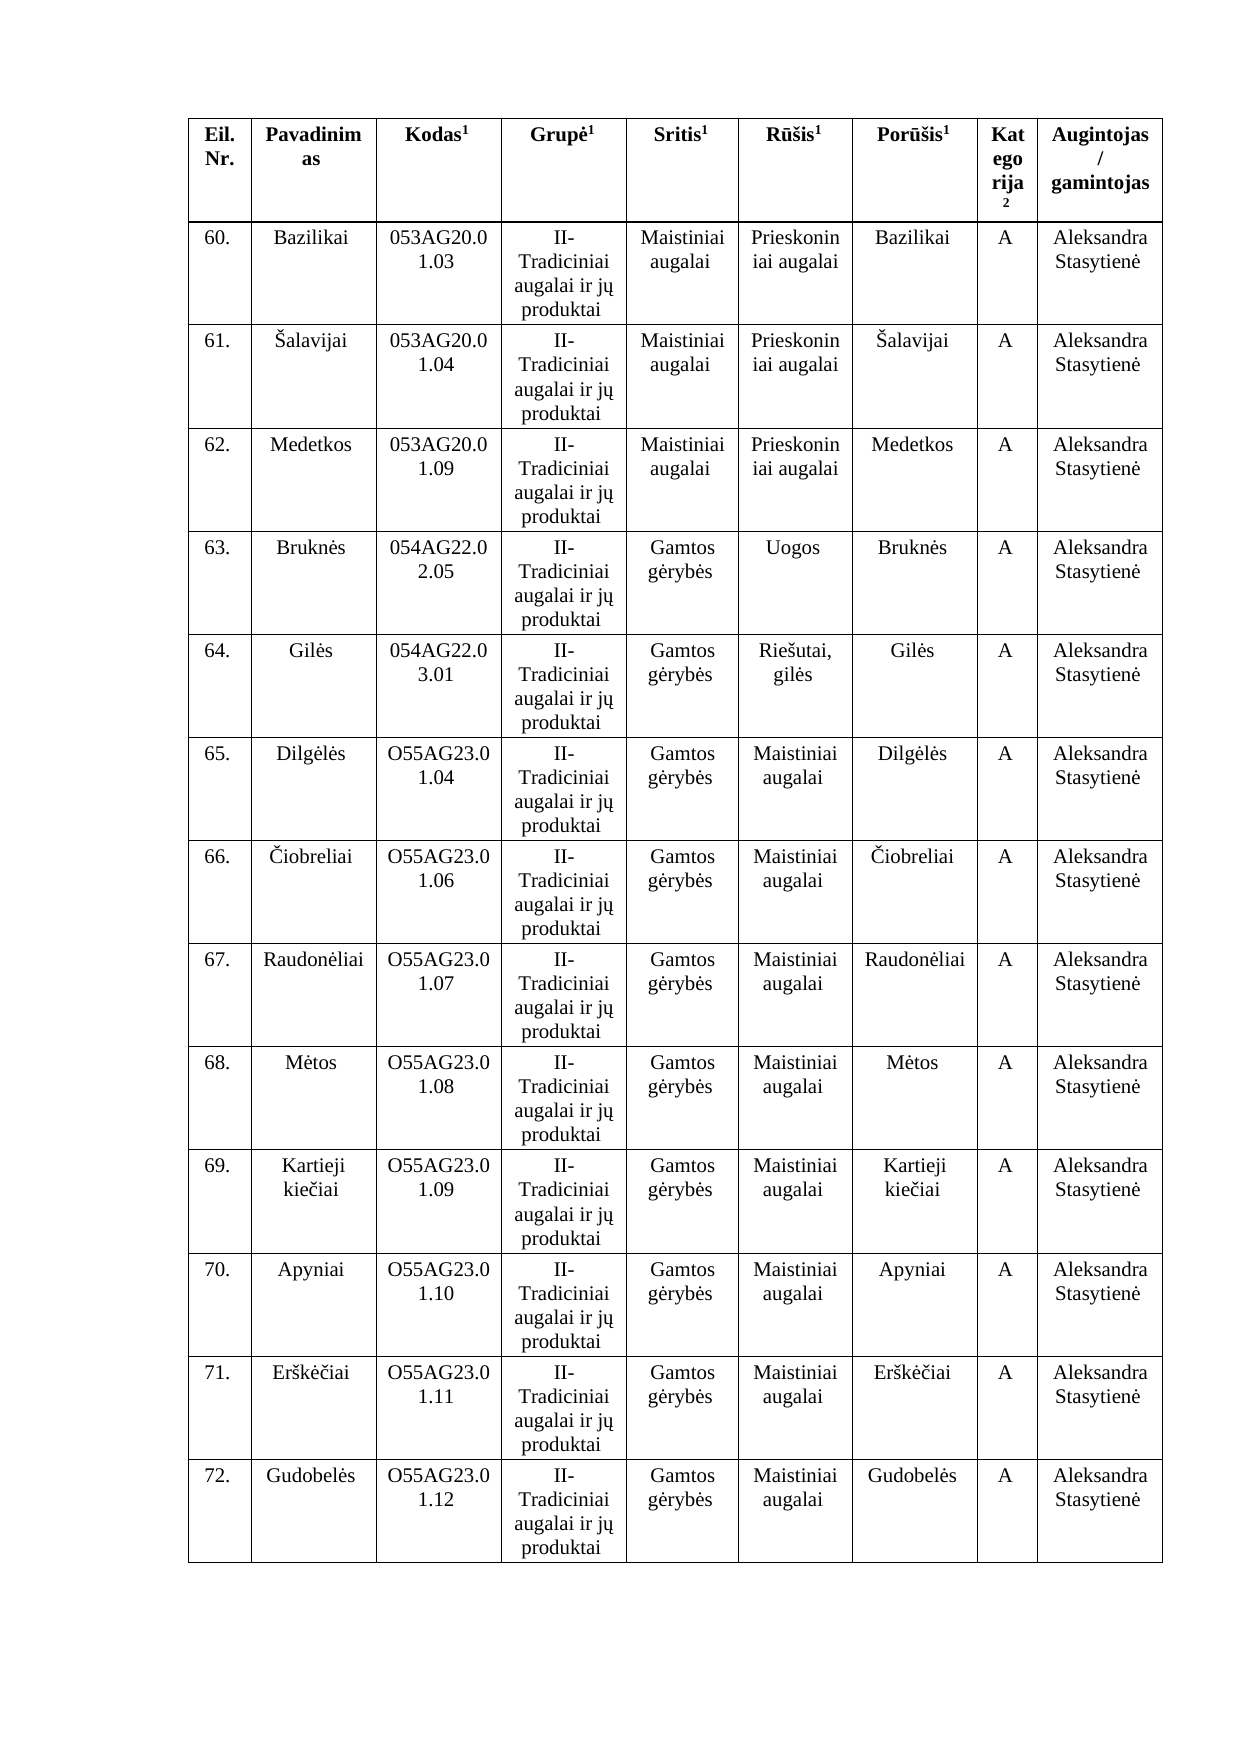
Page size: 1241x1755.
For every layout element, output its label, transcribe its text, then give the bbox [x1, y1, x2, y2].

table_cell Aleksandra Stasytienė [1038, 325, 1162, 427]
table_header Kodas1 [377, 119, 501, 221]
table_cell Gamtos gėrybės [627, 841, 738, 943]
table_cell O55AG23.01.07 [377, 944, 501, 1046]
table_cell Maistiniai augalai [627, 223, 738, 324]
table_cell 053AG20.01.04 [377, 325, 501, 427]
table_cell Bruknės [252, 532, 376, 634]
table_cell Bazilikai [853, 223, 977, 324]
table_cell Gilės [252, 635, 376, 737]
table_cell O55AG23.01.08 [377, 1047, 501, 1149]
table_cell Šalavijai [853, 325, 977, 427]
table_cell Maistiniai augalai [739, 1047, 852, 1149]
table_cell 62. [189, 429, 251, 531]
table_cell Bruknės [853, 532, 977, 634]
table_cell 68. [189, 1047, 251, 1149]
table_cell Maistiniai augalai [739, 1460, 852, 1562]
table_cell A [978, 944, 1037, 1046]
table_cell 64. [189, 635, 251, 737]
table_header Kategorija2 [978, 119, 1037, 221]
table_cell A [978, 223, 1037, 324]
table_cell 053AG20.01.09 [377, 429, 501, 531]
table_cell A [978, 1460, 1037, 1562]
table_cell Maistiniai augalai [739, 1357, 852, 1459]
table_cell II-Tradiciniai augalai ir jų produktai [502, 1047, 626, 1149]
table_cell II-Tradiciniai augalai ir jų produktai [502, 1460, 626, 1562]
table_cell Kartieji kiečiai [853, 1150, 977, 1252]
table_cell Maistiniai augalai [739, 1254, 852, 1356]
table_cell Gamtos gėrybės [627, 1357, 738, 1459]
table_cell II-Tradiciniai augalai ir jų produktai [502, 1150, 626, 1252]
table_cell Maistiniai augalai [739, 841, 852, 943]
table_cell A [978, 325, 1037, 427]
table_cell A [978, 1150, 1037, 1252]
table_cell Gamtos gėrybės [627, 1047, 738, 1149]
table_cell Gamtos gėrybės [627, 944, 738, 1046]
table_cell Gamtos gėrybės [627, 635, 738, 737]
table_cell 053AG20.01.03 [377, 223, 501, 324]
table_cell Aleksandra Stasytienė [1038, 1047, 1162, 1149]
table_cell 61. [189, 325, 251, 427]
table_cell Apyniai [853, 1254, 977, 1356]
table_cell Maistiniai augalai [627, 325, 738, 427]
table_cell Medetkos [252, 429, 376, 531]
table_cell Šalavijai [252, 325, 376, 427]
table_cell II-Tradiciniai augalai ir jų produktai [502, 223, 626, 324]
table_cell Aleksandra Stasytienė [1038, 1460, 1162, 1562]
table_cell Raudonėliai [853, 944, 977, 1046]
table_cell Prieskoniniai augalai [739, 429, 852, 531]
table_cell Maistiniai augalai [739, 1150, 852, 1252]
table_header Rūšis1 [739, 119, 852, 221]
table_cell Bazilikai [252, 223, 376, 324]
table_cell O55AG23.01.10 [377, 1254, 501, 1356]
table_cell Aleksandra Stasytienė [1038, 1357, 1162, 1459]
table_cell II-Tradiciniai augalai ir jų produktai [502, 429, 626, 531]
table_cell 054AG22.03.01 [377, 635, 501, 737]
table_cell 63. [189, 532, 251, 634]
table_cell Maistiniai augalai [739, 738, 852, 840]
table_cell Gamtos gėrybės [627, 1254, 738, 1356]
table_cell II-Tradiciniai augalai ir jų produktai [502, 738, 626, 840]
table_cell A [978, 429, 1037, 531]
table_cell Gudobelės [853, 1460, 977, 1562]
table_cell Apyniai [252, 1254, 376, 1356]
table_cell Aleksandra Stasytienė [1038, 635, 1162, 737]
table_cell A [978, 1254, 1037, 1356]
table_cell II-Tradiciniai augalai ir jų produktai [502, 1357, 626, 1459]
table_cell 71. [189, 1357, 251, 1459]
table_header Sritis1 [627, 119, 738, 221]
table_cell 60. [189, 223, 251, 324]
table_cell Prieskoniniai augalai [739, 223, 852, 324]
table_cell Gilės [853, 635, 977, 737]
table_cell 70. [189, 1254, 251, 1356]
table_header Pavadinimas [252, 119, 376, 221]
table_cell A [978, 1357, 1037, 1459]
table_cell Aleksandra Stasytienė [1038, 944, 1162, 1046]
table_cell A [978, 532, 1037, 634]
table_cell Uogos [739, 532, 852, 634]
table_cell II-Tradiciniai augalai ir jų produktai [502, 325, 626, 427]
table_header Eil. Nr. [189, 119, 251, 221]
table_cell II-Tradiciniai augalai ir jų produktai [502, 635, 626, 737]
table_cell Aleksandra Stasytienė [1038, 1150, 1162, 1252]
table_cell O55AG23.01.09 [377, 1150, 501, 1252]
table_cell 054AG22.02.05 [377, 532, 501, 634]
table_cell A [978, 841, 1037, 943]
table_cell Gudobelės [252, 1460, 376, 1562]
table_cell 65. [189, 738, 251, 840]
table_cell O55AG23.01.11 [377, 1357, 501, 1459]
table_cell A [978, 1047, 1037, 1149]
table_cell O55AG23.01.12 [377, 1460, 501, 1562]
table_cell Maistiniai augalai [739, 944, 852, 1046]
table_cell A [978, 635, 1037, 737]
table_cell Aleksandra Stasytienė [1038, 429, 1162, 531]
table_cell Medetkos [853, 429, 977, 531]
table_header Grupė1 [502, 119, 626, 221]
table_cell Aleksandra Stasytienė [1038, 841, 1162, 943]
table_cell Mėtos [853, 1047, 977, 1149]
table_cell II-Tradiciniai augalai ir jų produktai [502, 944, 626, 1046]
table_cell Riešutai, gilės [739, 635, 852, 737]
table_cell A [978, 738, 1037, 840]
table_header Augintojas/ gamintojas [1038, 119, 1162, 221]
table_cell O55AG23.01.06 [377, 841, 501, 943]
table_cell Čiobreliai [252, 841, 376, 943]
table_cell II-Tradiciniai augalai ir jų produktai [502, 841, 626, 943]
table_cell Kartieji kiečiai [252, 1150, 376, 1252]
table_cell 67. [189, 944, 251, 1046]
table_cell Aleksandra Stasytienė [1038, 1254, 1162, 1356]
table_cell Čiobreliai [853, 841, 977, 943]
table_cell Gamtos gėrybės [627, 1150, 738, 1252]
table_cell II-Tradiciniai augalai ir jų produktai [502, 532, 626, 634]
table_cell Gamtos gėrybės [627, 738, 738, 840]
table_cell Aleksandra Stasytienė [1038, 223, 1162, 324]
table_cell O55AG23.01.04 [377, 738, 501, 840]
table_cell Mėtos [252, 1047, 376, 1149]
table_cell Aleksandra Stasytienė [1038, 532, 1162, 634]
table_header Porūšis1 [853, 119, 977, 221]
table_cell Aleksandra Stasytienė [1038, 738, 1162, 840]
table_cell 66. [189, 841, 251, 943]
table_cell Gamtos gėrybės [627, 1460, 738, 1562]
table_cell II-Tradiciniai augalai ir jų produktai [502, 1254, 626, 1356]
table_cell Dilgėlės [853, 738, 977, 840]
table_cell Erškėčiai [853, 1357, 977, 1459]
table_cell Raudonėliai [252, 944, 376, 1046]
table_cell 72. [189, 1460, 251, 1562]
table_cell 69. [189, 1150, 251, 1252]
table_cell Prieskoniniai augalai [739, 325, 852, 427]
table_cell Dilgėlės [252, 738, 376, 840]
table_cell Gamtos gėrybės [627, 532, 738, 634]
table_cell Erškėčiai [252, 1357, 376, 1459]
table_cell Maistiniai augalai [627, 429, 738, 531]
